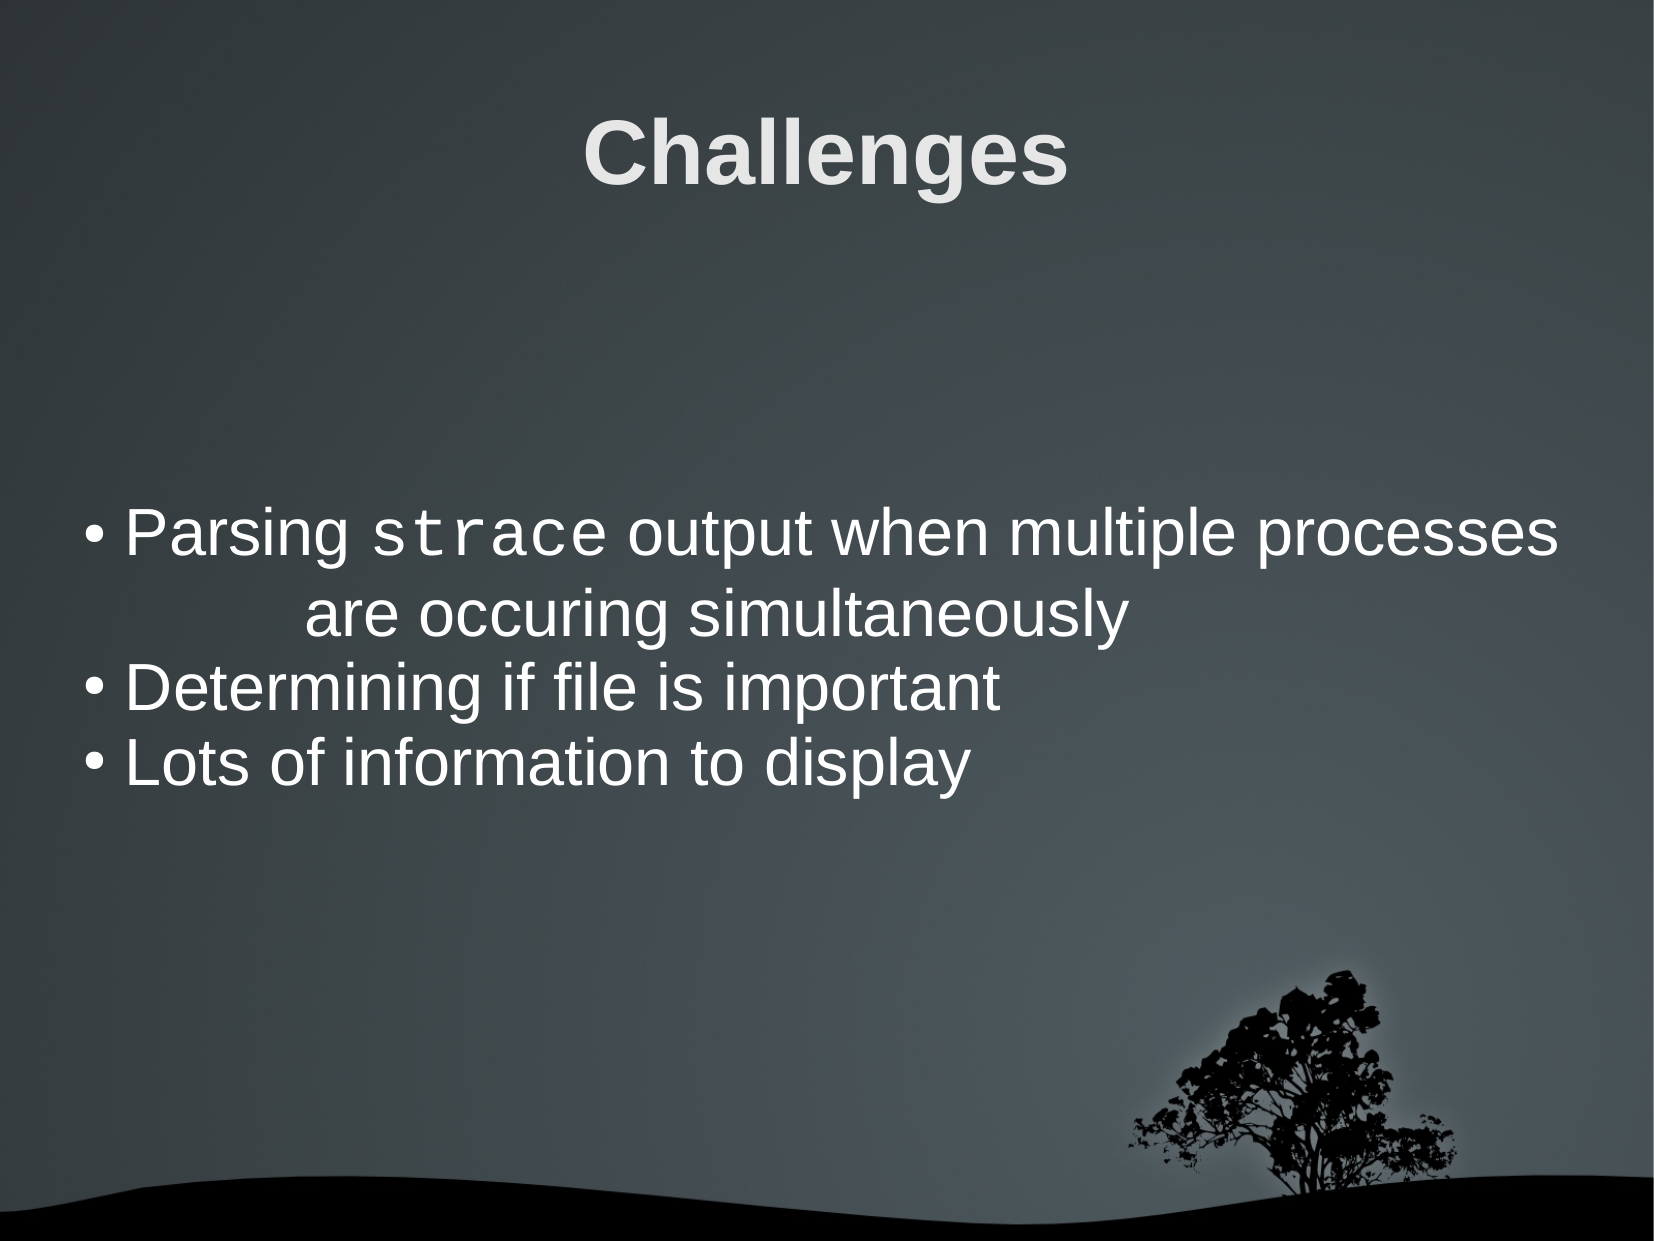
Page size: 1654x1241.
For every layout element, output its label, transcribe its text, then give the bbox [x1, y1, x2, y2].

title Challenges [82, 49, 1571, 257]
subtitle Parsing strace output when multiple processes are occuring simultaneously Determining if file is important Lots of information to display [82, 290, 1571, 931]
picture [0, 0, 1654, 1241]
